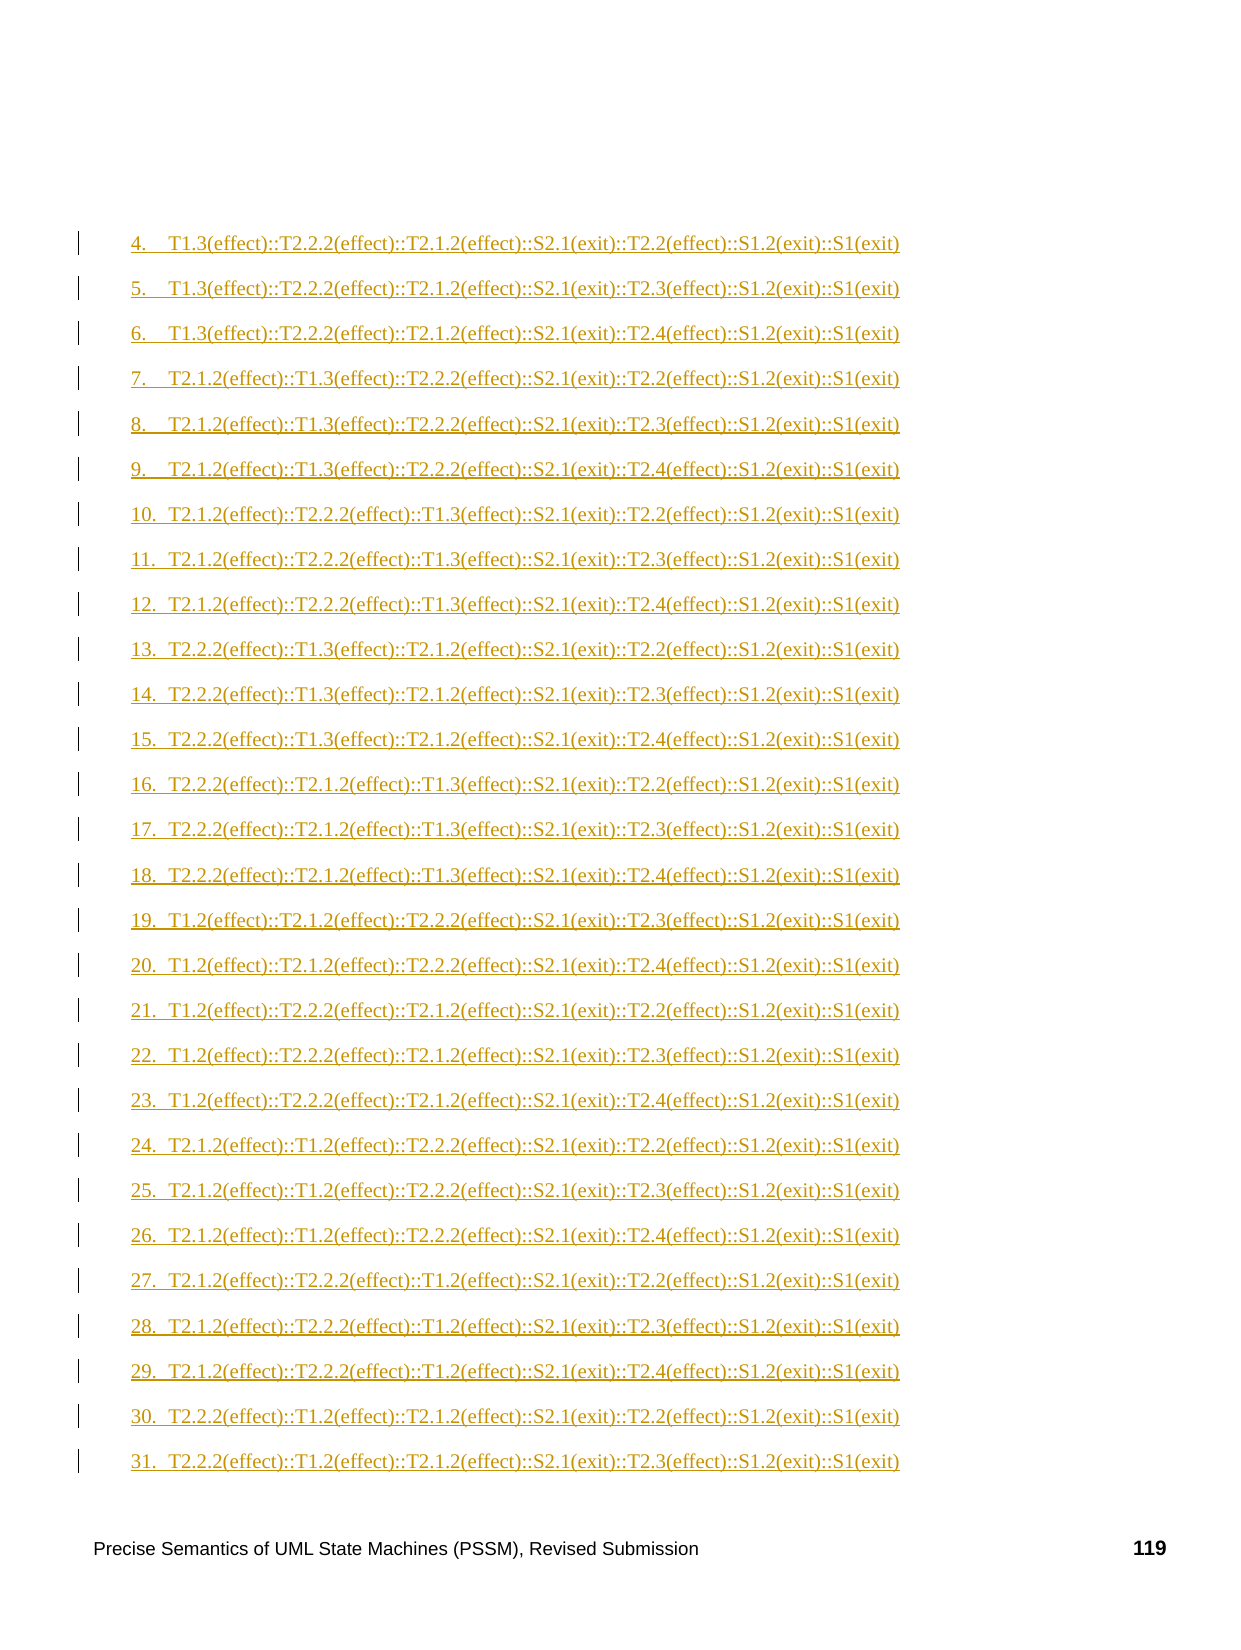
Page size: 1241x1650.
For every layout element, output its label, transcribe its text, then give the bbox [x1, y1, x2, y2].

list T1.2(effect)::T2.1.2(effect)::T2.2.2(effect)::S2.1(exit)::T2.4(effect)::S1.2(exit)::S1(exit) [131, 953, 1164, 977]
list T1.3(effect)::T2.2.2(effect)::T2.1.2(effect)::S2.1(exit)::T2.4(effect)::S1.2(exit)::S1(exit) [131, 321, 1164, 345]
list T2.2.2(effect)::T1.3(effect)::T2.1.2(effect)::S2.1(exit)::T2.2(effect)::S1.2(exit)::S1(exit) [131, 637, 1164, 661]
list T1.3(effect)::T2.2.2(effect)::T2.1.2(effect)::S2.1(exit)::T2.2(effect)::S1.2(exit)::S1(exit) [131, 231, 1164, 255]
list T1.3(effect)::T2.2.2(effect)::T2.1.2(effect)::S2.1(exit)::T2.3(effect)::S1.2(exit)::S1(exit) [131, 276, 1164, 300]
list T2.2.2(effect)::T2.1.2(effect)::T1.3(effect)::S2.1(exit)::T2.2(effect)::S1.2(exit)::S1(exit) [131, 772, 1164, 796]
list T2.1.2(effect)::T2.2.2(effect)::T1.2(effect)::S2.1(exit)::T2.2(effect)::S1.2(exit)::S1(exit) [131, 1268, 1164, 1292]
list T2.1.2(effect)::T2.2.2(effect)::T1.3(effect)::S2.1(exit)::T2.2(effect)::S1.2(exit)::S1(exit) [131, 502, 1164, 526]
list T2.2.2(effect)::T2.1.2(effect)::T1.3(effect)::S2.1(exit)::T2.3(effect)::S1.2(exit)::S1(exit) [131, 817, 1164, 841]
list T2.1.2(effect)::T2.2.2(effect)::T1.2(effect)::S2.1(exit)::T2.4(effect)::S1.2(exit)::S1(exit) [131, 1359, 1164, 1383]
list T1.2(effect)::T2.2.2(effect)::T2.1.2(effect)::S2.1(exit)::T2.2(effect)::S1.2(exit)::S1(exit) [131, 998, 1164, 1022]
list T1.2(effect)::T2.2.2(effect)::T2.1.2(effect)::S2.1(exit)::T2.3(effect)::S1.2(exit)::S1(exit) [131, 1043, 1164, 1067]
list T2.2.2(effect)::T1.2(effect)::T2.1.2(effect)::S2.1(exit)::T2.3(effect)::S1.2(exit)::S1(exit) [131, 1449, 1164, 1473]
list T2.1.2(effect)::T1.3(effect)::T2.2.2(effect)::S2.1(exit)::T2.3(effect)::S1.2(exit)::S1(exit) [131, 411, 1164, 436]
list T1.2(effect)::T2.2.2(effect)::T2.1.2(effect)::S2.1(exit)::T2.4(effect)::S1.2(exit)::S1(exit) [131, 1088, 1164, 1112]
list T1.2(effect)::T2.1.2(effect)::T2.2.2(effect)::S2.1(exit)::T2.3(effect)::S1.2(exit)::S1(exit) [131, 908, 1164, 932]
list T2.2.2(effect)::T1.3(effect)::T2.1.2(effect)::S2.1(exit)::T2.3(effect)::S1.2(exit)::S1(exit) [131, 682, 1164, 706]
list T2.2.2(effect)::T1.3(effect)::T2.1.2(effect)::S2.1(exit)::T2.4(effect)::S1.2(exit)::S1(exit) [131, 727, 1164, 751]
list T2.1.2(effect)::T1.2(effect)::T2.2.2(effect)::S2.1(exit)::T2.3(effect)::S1.2(exit)::S1(exit) [131, 1178, 1164, 1202]
list T2.2.2(effect)::T1.2(effect)::T2.1.2(effect)::S2.1(exit)::T2.2(effect)::S1.2(exit)::S1(exit) [131, 1404, 1164, 1428]
list T2.2.2(effect)::T2.1.2(effect)::T1.3(effect)::S2.1(exit)::T2.4(effect)::S1.2(exit)::S1(exit) [131, 862, 1164, 887]
list T2.1.2(effect)::T1.2(effect)::T2.2.2(effect)::S2.1(exit)::T2.4(effect)::S1.2(exit)::S1(exit) [131, 1223, 1164, 1247]
list T2.1.2(effect)::T1.3(effect)::T2.2.2(effect)::S2.1(exit)::T2.4(effect)::S1.2(exit)::S1(exit) [131, 457, 1164, 481]
list T2.1.2(effect)::T1.3(effect)::T2.2.2(effect)::S2.1(exit)::T2.2(effect)::S1.2(exit)::S1(exit) [131, 366, 1164, 390]
list T2.1.2(effect)::T2.2.2(effect)::T1.2(effect)::S2.1(exit)::T2.3(effect)::S1.2(exit)::S1(exit) [131, 1313, 1164, 1338]
list T2.1.2(effect)::T2.2.2(effect)::T1.3(effect)::S2.1(exit)::T2.3(effect)::S1.2(exit)::S1(exit) [131, 547, 1164, 571]
list T2.1.2(effect)::T2.2.2(effect)::T1.3(effect)::S2.1(exit)::T2.4(effect)::S1.2(exit)::S1(exit) [131, 592, 1164, 616]
list T2.1.2(effect)::T1.2(effect)::T2.2.2(effect)::S2.1(exit)::T2.2(effect)::S1.2(exit)::S1(exit) [131, 1133, 1164, 1157]
